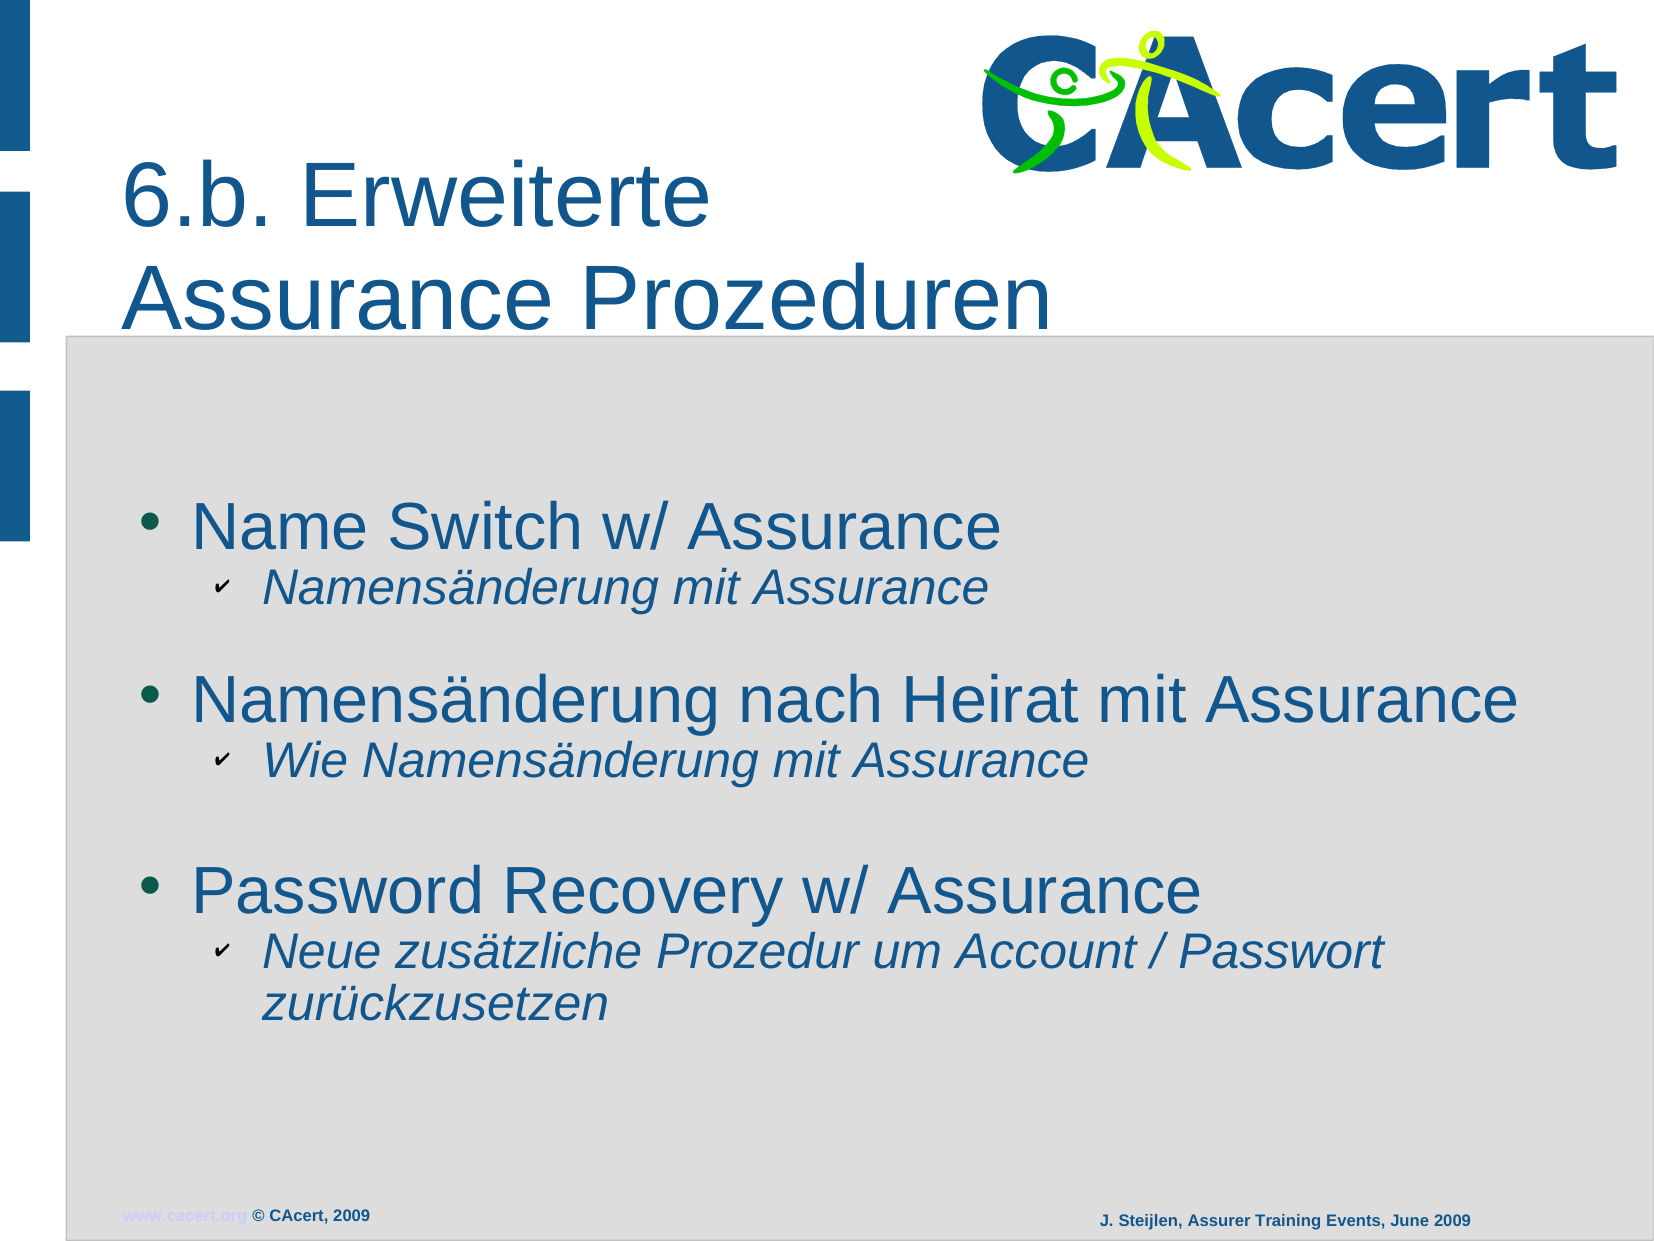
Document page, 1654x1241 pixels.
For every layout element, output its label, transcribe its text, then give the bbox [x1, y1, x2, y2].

title 6.b. Erweiterte Assurance Prozeduren [121, 143, 1533, 344]
list Name Switch w/ Assurance Namensänderung mit Assurance Namensänderung nach Heirat mit Assurance Wie Namensänderung mit Assurance Password Recovery w/ Assurance Neue zusätzliche Prozedur um Account / Passwort zurückzusetzen [121, 344, 1533, 1182]
